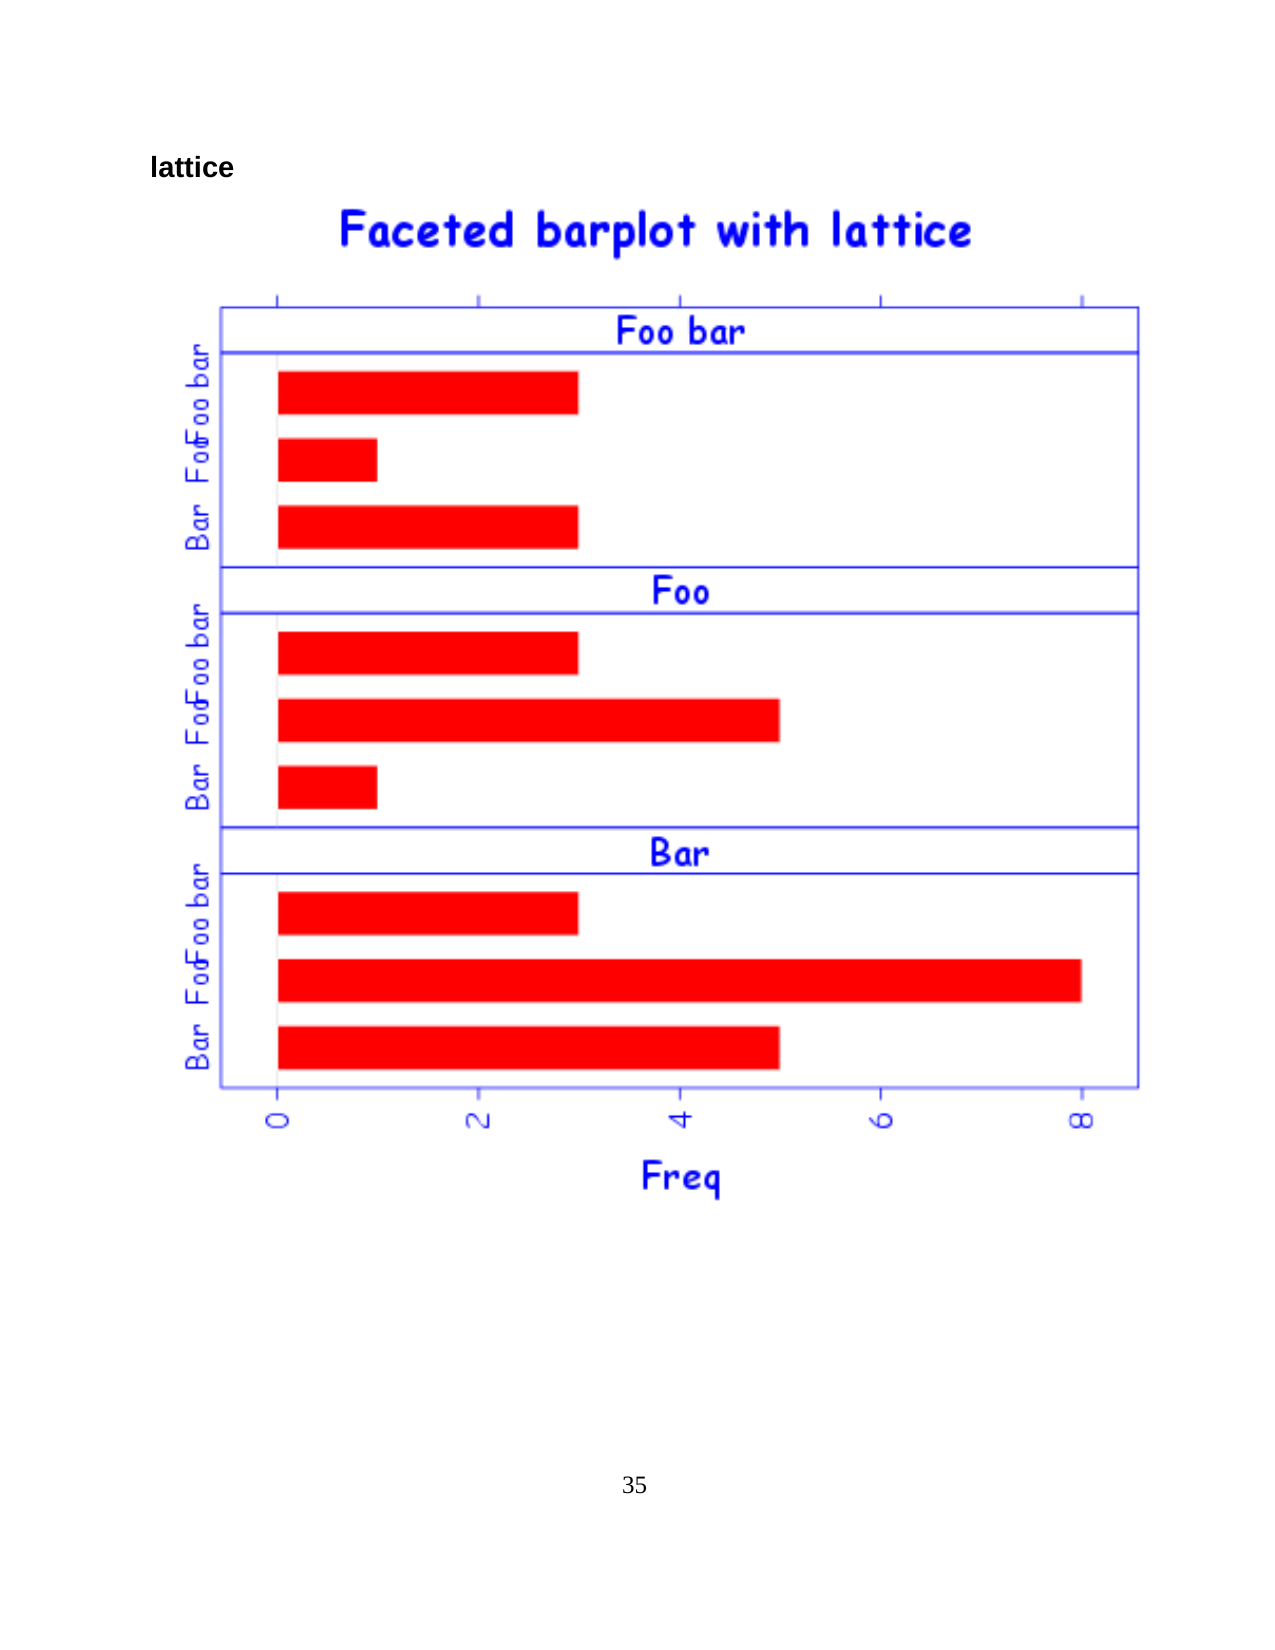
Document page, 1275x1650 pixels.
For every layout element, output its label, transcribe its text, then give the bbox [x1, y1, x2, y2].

picture [150, 196, 1163, 1209]
subtitle lattice [150, 150, 1125, 183]
